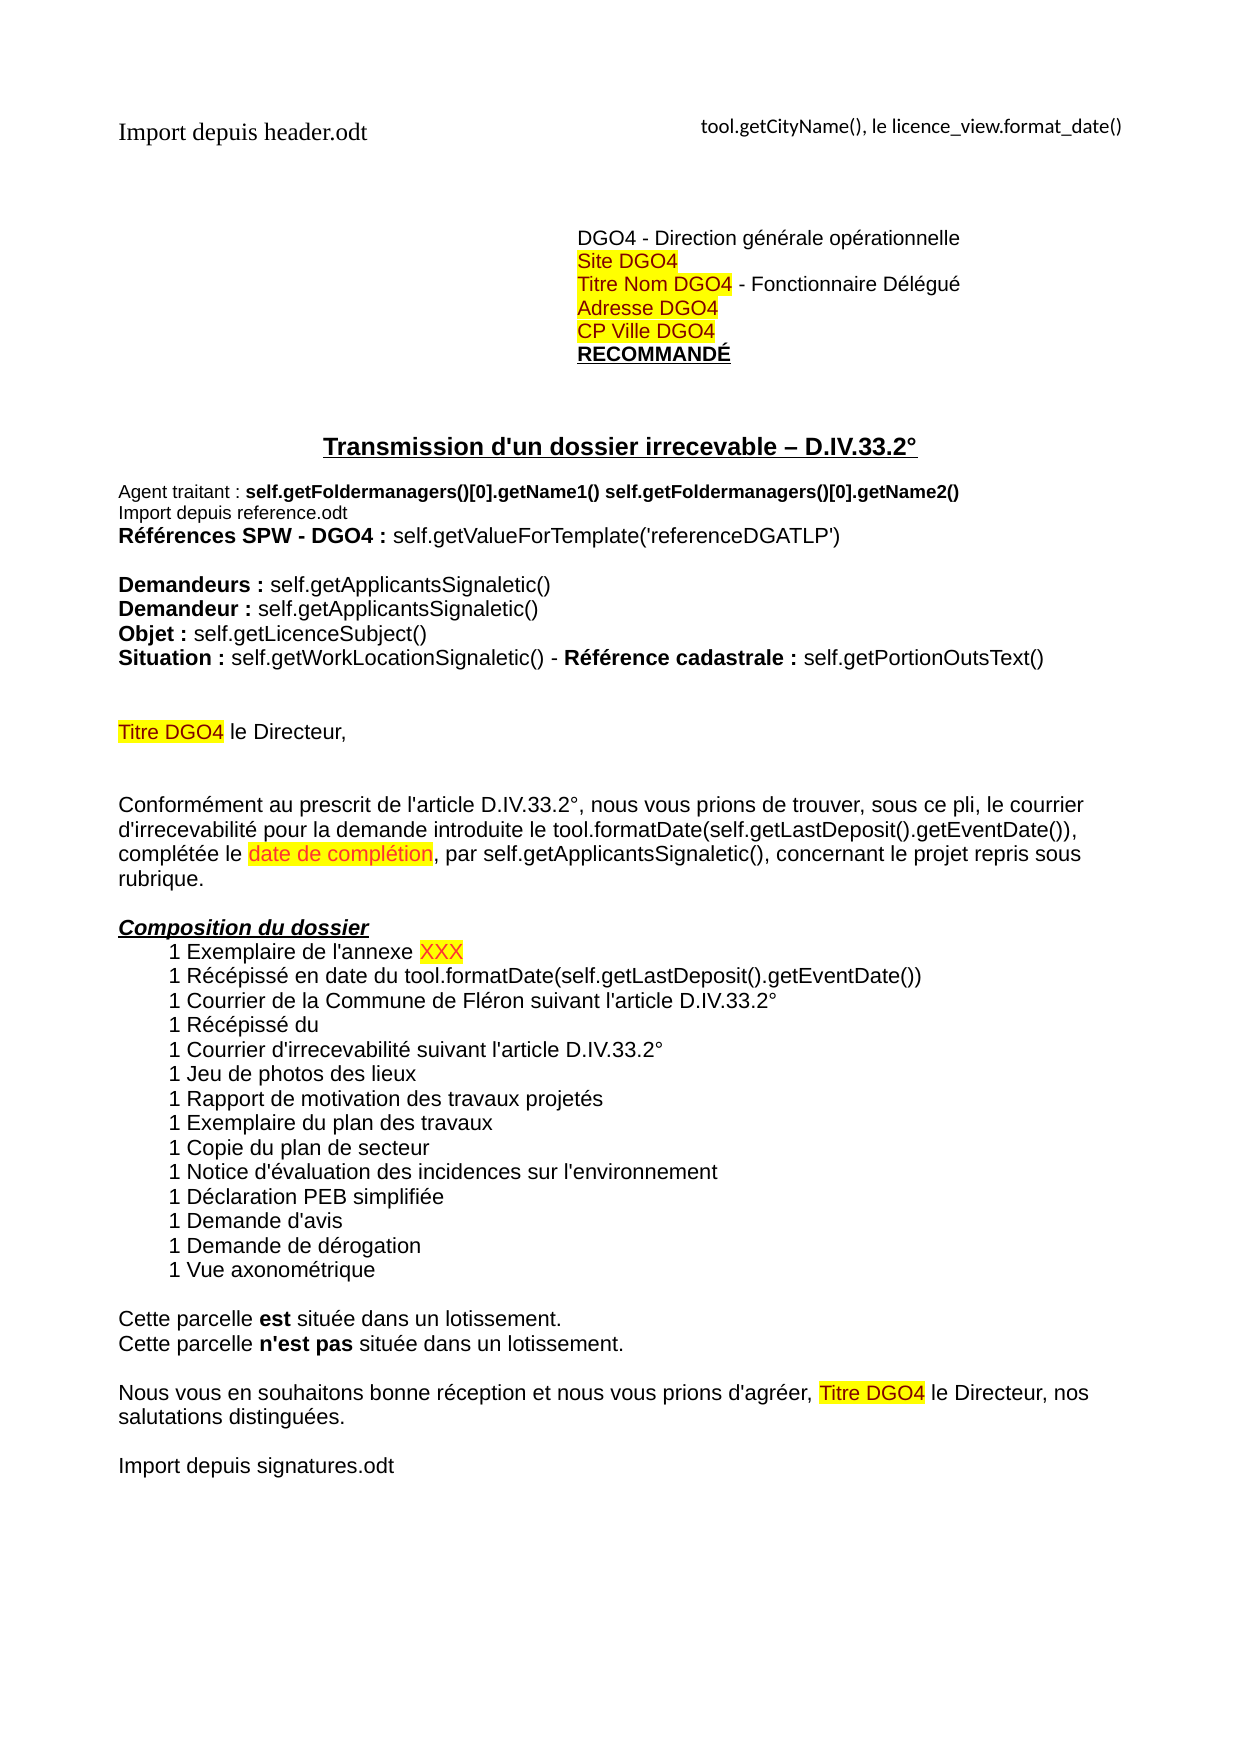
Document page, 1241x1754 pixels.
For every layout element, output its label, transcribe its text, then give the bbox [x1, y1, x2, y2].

text 1 Demande de dérogation [168, 1233, 1122, 1258]
text Références SPW - DGO4 : self.getValueForTemplate('referenceDGATLP') [118, 523, 1122, 548]
text 1 Récépissé du [168, 1013, 1122, 1037]
text Import depuis signatures.odt [118, 1454, 1122, 1478]
text 1 Jeu de photos des lieux [168, 1062, 1122, 1086]
text Titre DGO4 le Directeur, [118, 719, 1122, 744]
text Situation : self.getWorkLocationSignaletic() - Référence cadastrale : self.getPortionOutsText() [118, 646, 1122, 670]
text DGO4 - Direction générale opérationnelle [577, 227, 1028, 250]
text Cette parcelle n'est pas située dans un lotissement. [118, 1331, 1122, 1356]
text Import depuis reference.odt [118, 502, 1122, 523]
text Conformément au prescrit de l'article D.IV.33.2°, nous vous prions de trouver, sous ce pli, le courrier d'irrecevabilité pour la demande introduite le tool.formatDate(self.getLastDeposit().getEventDate()), complétée le date de complétion, par self.getApplicantsSignaletic(), concernant le projet repris sous rubrique. [118, 793, 1122, 891]
text 1 Notice d'évaluation des incidences sur l'environnement [168, 1160, 1122, 1184]
text CP Ville DGO4 [577, 319, 1028, 343]
text 1 Exemplaire de l'annexe XXX [168, 939, 1122, 964]
text Adresse DGO4 [577, 296, 1028, 319]
text Composition du dossier [118, 915, 1122, 939]
text [118, 146, 539, 427]
text 1 Courrier d'irrecevabilité suivant l'article D.IV.33.2° [168, 1037, 1122, 1062]
text Objet : self.getLicenceSubject() [118, 621, 1122, 646]
text Demandeurs : self.getApplicantsSignaletic() [118, 572, 1122, 597]
text 1 Exemplaire du plan des travaux [168, 1111, 1122, 1135]
text tool.getCityName(), le licence_view.format_date() [539, 118, 1122, 139]
text 1 Vue axonométrique [168, 1258, 1122, 1282]
text Demandeur : self.getApplicantsSignaletic() [118, 597, 1122, 621]
text 1 Rapport de motivation des travaux projetés [168, 1086, 1122, 1111]
text Nous vous en souhaitons bonne réception et nous vous prions d'agréer, Titre DGO4 le Directeur, nos salutations distinguées. [118, 1380, 1122, 1429]
text 1 Copie du plan de secteur [168, 1135, 1122, 1160]
text 1 Courrier de la Commune de Fléron suivant l'article D.IV.33.2° [168, 988, 1122, 1013]
title Transmission d'un dossier irrecevable – D.IV.33.2° [118, 433, 1122, 461]
text Cette parcelle est située dans un lotissement. [118, 1307, 1122, 1331]
text Titre Nom DGO4 - Fonctionnaire Délégué [577, 273, 1028, 296]
text 1 Récépissé en date du tool.formatDate(self.getLastDeposit().getEventDate()) [168, 964, 1122, 988]
text 1 Déclaration PEB simplifiée [168, 1184, 1122, 1209]
text Import depuis header.odt [118, 118, 539, 146]
text Site DGO4 [577, 250, 1028, 273]
text 1 Demande d'avis [168, 1209, 1122, 1233]
text Agent traitant : self.getFoldermanagers()[0].getName1() self.getFoldermanagers()[0].getName2() [118, 482, 1122, 502]
title RECOMMANDÉ [577, 343, 1028, 366]
